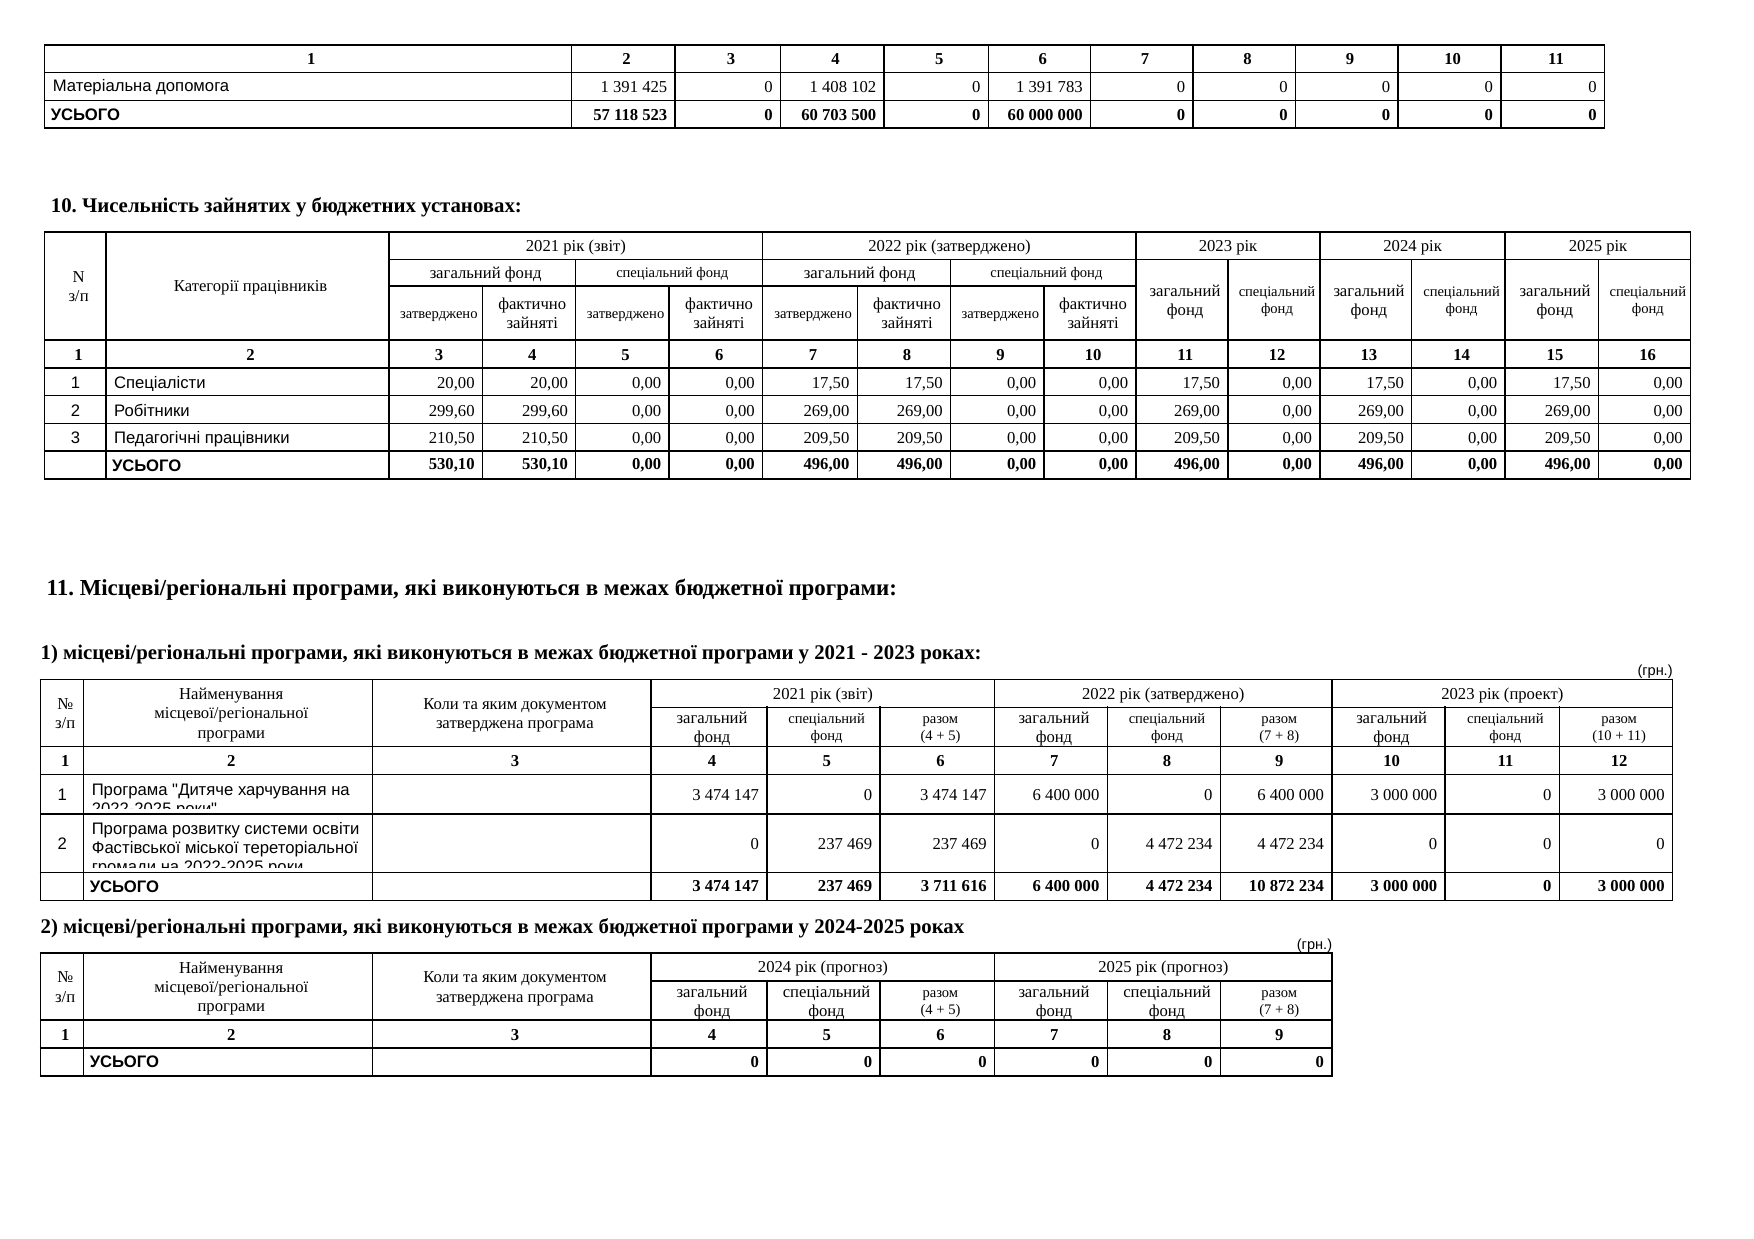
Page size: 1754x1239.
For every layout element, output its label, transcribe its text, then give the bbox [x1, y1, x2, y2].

table_header [373, 0, 389, 44]
table_cell [1691, 952, 1695, 980]
table_cell [40, 450, 44, 478]
table_header [651, 0, 669, 44]
table_cell [0, 171, 40, 179]
table_cell [1599, 522, 1604, 562]
table_cell [1605, 952, 1672, 980]
table_cell [1193, 480, 1220, 522]
table_cell [1333, 980, 1398, 1019]
table_cell [1320, 1077, 1332, 1114]
table_header [1412, 0, 1445, 44]
table_cell [651, 522, 669, 562]
table_cell [1699, 231, 1744, 259]
table_cell [780, 129, 857, 171]
table_header [1193, 0, 1220, 44]
table_cell [1695, 72, 1699, 99]
table_cell [1695, 180, 1699, 231]
table_cell [763, 129, 767, 171]
table_cell 0 [1296, 73, 1397, 99]
table_cell [1699, 395, 1744, 423]
table_cell [857, 522, 880, 562]
table_cell [1107, 171, 1136, 179]
table_cell загальний фонд [1137, 260, 1227, 339]
table_cell Коли та яким документом затверджена програма [373, 680, 650, 746]
table_cell [106, 480, 372, 522]
table_cell [1136, 171, 1193, 179]
table_header [1091, 0, 1107, 44]
table_cell 20,00 [390, 369, 482, 395]
table_cell [1673, 706, 1691, 746]
table_cell [1228, 171, 1296, 179]
table_cell 2025 рік (прогноз) [995, 954, 1331, 980]
table_cell [576, 129, 651, 171]
table_cell [994, 129, 1044, 171]
table_cell [1691, 285, 1695, 339]
table_cell [988, 129, 994, 171]
table_cell [767, 129, 780, 171]
table_cell [1691, 980, 1695, 1019]
table_cell 57 118 523 [572, 101, 674, 127]
table_cell 299,60 [390, 396, 482, 423]
table_cell 0,00 [576, 396, 668, 423]
table_cell 3 000 000 [1333, 873, 1444, 899]
table_cell [1691, 423, 1695, 450]
table_cell 210,50 [390, 424, 482, 450]
table_cell 1 [41, 1021, 83, 1047]
table_cell 2 [41, 815, 83, 872]
table_header [40, 0, 44, 44]
table_cell [1673, 952, 1691, 980]
table_header [483, 0, 571, 44]
table_cell [651, 171, 669, 179]
table_cell 7 [1091, 46, 1192, 72]
table_cell [1220, 480, 1228, 522]
table_cell 3 000 000 [1333, 775, 1444, 813]
table_cell [84, 522, 106, 562]
table_cell [884, 480, 950, 522]
table_cell [0, 746, 40, 774]
table_cell [1296, 129, 1320, 171]
table_cell [1699, 813, 1740, 872]
table_cell [950, 1077, 988, 1114]
table_cell 6 400 000 [1221, 775, 1331, 813]
table_cell [1605, 1075, 1672, 1114]
table_cell [1740, 872, 1744, 899]
table_cell [780, 522, 857, 562]
table_cell 0,00 [670, 452, 762, 478]
table_cell [651, 480, 669, 522]
table_cell [1505, 1019, 1559, 1047]
table_cell [767, 171, 780, 179]
table_cell [1193, 1077, 1220, 1114]
table_cell [1740, 706, 1744, 746]
table_cell затверджено [390, 287, 482, 339]
table_cell [1673, 746, 1691, 774]
table_cell [40, 367, 44, 395]
table_cell [0, 562, 40, 626]
table_cell [1695, 706, 1699, 746]
table_cell [45, 452, 105, 478]
table_cell 8 [1108, 1021, 1220, 1047]
table_cell [1193, 171, 1220, 179]
table_cell [884, 522, 950, 562]
table_header [767, 0, 780, 44]
table_cell [0, 423, 40, 450]
table_cell [1740, 774, 1744, 813]
table_cell [1691, 231, 1695, 259]
table_cell [763, 480, 767, 522]
table_cell [1332, 901, 1398, 952]
table_cell [0, 367, 40, 395]
table_cell загальний фонд [995, 708, 1107, 746]
table_cell 0 [1194, 73, 1295, 99]
table_cell [1445, 129, 1501, 171]
table_cell Спеціалісти [107, 369, 388, 395]
table_cell [1699, 1115, 1744, 1147]
table_cell [1320, 480, 1332, 522]
table_cell 2021 рік (звіт) [652, 680, 994, 706]
table_header [1228, 0, 1296, 44]
table_cell [1398, 1075, 1412, 1114]
table_cell [373, 1049, 650, 1075]
table_cell [669, 1077, 675, 1114]
table_header [45, 0, 83, 44]
table_cell [1605, 100, 1672, 127]
table_cell [571, 1077, 576, 1114]
table_cell 0 [885, 101, 988, 127]
table_cell [1691, 259, 1695, 285]
table_cell 299,60 [483, 396, 575, 423]
table_cell 8 [858, 341, 950, 367]
table_cell УСЬОГО [84, 1049, 372, 1075]
table_cell № з/п [41, 954, 83, 1019]
table_cell 1) місцеві/регіональні програми, які виконуються в межах бюджетної програми у 2021 - 2023 роках: [40, 626, 1559, 678]
table_cell 2025 рік [1506, 233, 1690, 259]
table_cell [1691, 127, 1695, 171]
table_cell [1505, 1047, 1559, 1075]
table_cell 0,00 [1229, 396, 1319, 423]
table_cell загальний фонд [1506, 260, 1598, 339]
table_cell [1691, 367, 1695, 395]
table_cell спеціальний фонд [1412, 260, 1504, 339]
table_cell [1691, 450, 1695, 478]
table_cell 17,50 [1137, 369, 1227, 395]
table_cell [40, 259, 44, 285]
table_cell [45, 1115, 1695, 1147]
table_cell [1559, 171, 1598, 179]
table_cell [1691, 339, 1695, 367]
table_cell [1398, 1047, 1412, 1075]
table_cell [1699, 900, 1740, 952]
table_cell 1 391 425 [572, 73, 674, 99]
table_cell 3 [390, 341, 482, 367]
table_cell 5 [885, 46, 988, 72]
table_cell [1605, 127, 1672, 171]
table_cell [1107, 129, 1136, 171]
table_cell [675, 480, 762, 522]
table_cell Категорії працівників [107, 233, 388, 339]
table_cell 3 000 000 [1560, 775, 1672, 813]
table_cell 3 474 147 [652, 775, 766, 813]
table_cell [1445, 1019, 1501, 1047]
table_cell [884, 171, 950, 179]
table_cell [0, 1047, 40, 1075]
table_cell 0 [995, 1049, 1107, 1075]
table_cell затверджено [763, 287, 857, 339]
table_cell [1699, 774, 1740, 813]
table_cell [0, 1115, 40, 1147]
table_cell [40, 231, 44, 259]
table_cell 496,00 [763, 452, 857, 478]
table_cell 237 469 [881, 815, 994, 872]
table_cell [1220, 1077, 1228, 1114]
table_cell [0, 1075, 40, 1114]
table_cell [1605, 44, 1672, 72]
table_cell [40, 423, 44, 450]
table_cell [1398, 522, 1412, 562]
table_cell 11 [1502, 46, 1604, 72]
table_cell [0, 100, 40, 127]
table_cell 17,50 [763, 369, 857, 395]
table_cell [988, 522, 994, 562]
table_cell [1691, 746, 1695, 774]
table_header [1673, 0, 1691, 44]
table_cell [1501, 1047, 1505, 1075]
table_cell [1398, 901, 1412, 952]
table_cell [1559, 522, 1598, 562]
table_cell [1605, 901, 1672, 952]
table_cell 0 [1446, 775, 1559, 813]
table_cell [373, 1077, 389, 1114]
table_cell 1 [45, 341, 105, 367]
table_header [1332, 0, 1398, 44]
table_cell [1740, 679, 1744, 706]
table_cell Найменування місцевої/регіональної програми [84, 680, 372, 746]
table_cell [1699, 626, 1744, 678]
table_cell 14 [1412, 341, 1504, 367]
table_cell [1228, 1077, 1296, 1114]
table_cell [1320, 522, 1332, 562]
table_cell [84, 480, 106, 522]
table_cell [1691, 626, 1695, 678]
table_cell [106, 129, 372, 171]
table_cell [1691, 679, 1695, 706]
table_cell [1695, 900, 1699, 952]
table_cell [1740, 1075, 1744, 1114]
table_cell [1673, 774, 1691, 813]
table_cell [1091, 522, 1107, 562]
table_cell [1699, 1019, 1740, 1047]
table_cell [1332, 1075, 1398, 1114]
table_header [1559, 0, 1598, 44]
table_cell 11 [1137, 341, 1227, 367]
table_cell [1695, 478, 1699, 522]
table_cell 6 [989, 46, 1090, 72]
table_cell [1599, 171, 1604, 179]
table_cell [45, 1077, 83, 1114]
table_cell 4 472 234 [1221, 815, 1331, 872]
table_cell 0 [1560, 815, 1672, 872]
table_cell [884, 129, 950, 171]
table_cell загальний фонд [652, 982, 766, 1019]
table_cell [571, 171, 576, 179]
table_cell [1107, 522, 1136, 562]
table_cell фактично зайняті [858, 287, 950, 339]
table_cell [1332, 522, 1398, 562]
table_cell [1332, 129, 1398, 171]
table_cell 11. Місцеві/регіональні програми, які виконуються в межах бюджетної програми: [40, 562, 1699, 626]
table_cell спеціальний фонд [1599, 260, 1690, 339]
table_cell 0 [1108, 1049, 1220, 1075]
table_cell [84, 171, 106, 179]
table_cell 237 469 [768, 815, 879, 872]
table_header [1296, 0, 1320, 44]
table_cell [1398, 480, 1412, 522]
table_cell 0 [1091, 101, 1192, 127]
table_cell 2 [45, 396, 105, 423]
table_cell [483, 171, 571, 179]
table_header [571, 0, 576, 44]
table_cell 1 [45, 369, 105, 395]
table_cell N з/п [45, 233, 105, 339]
table_cell 209,50 [1506, 424, 1598, 450]
table_cell [1559, 1047, 1598, 1075]
table_cell [1740, 1047, 1744, 1075]
table_cell 269,00 [1137, 396, 1227, 423]
table_cell [1695, 450, 1699, 478]
table_cell 2024 рік [1321, 233, 1504, 259]
table_cell [1505, 980, 1559, 1019]
table_cell 530,10 [390, 452, 482, 478]
table_header [1398, 0, 1412, 44]
table_cell [1695, 774, 1699, 813]
table_cell [45, 171, 83, 179]
table_cell [994, 171, 1044, 179]
table_cell [1412, 1047, 1445, 1075]
table_header [1220, 0, 1228, 44]
table_cell 3 [676, 46, 780, 72]
table_header [1107, 0, 1136, 44]
table_cell [1220, 129, 1228, 171]
table_cell 0 [652, 1049, 766, 1075]
table_cell [1193, 522, 1220, 562]
table_cell 0,00 [1229, 452, 1319, 478]
table_cell [1691, 44, 1695, 72]
table_header [0, 0, 40, 44]
table_cell [1691, 100, 1695, 127]
table_cell [1699, 706, 1740, 746]
table_cell [1691, 1019, 1695, 1047]
table_cell 0,00 [1412, 424, 1504, 450]
table_cell Коли та яким документом затверджена програма [373, 954, 650, 1019]
table_cell 0,00 [1045, 424, 1135, 450]
table_cell 0,00 [951, 369, 1043, 395]
table_cell разом (10 + 11) [1560, 708, 1672, 746]
table_cell [40, 395, 44, 423]
table_cell [1332, 171, 1398, 179]
table_cell загальний фонд [995, 982, 1107, 1019]
table_cell [1412, 1075, 1445, 1114]
table_cell [1699, 171, 1740, 179]
table_cell [0, 478, 40, 522]
table_cell спеціальний фонд [1446, 708, 1559, 746]
table_cell 1 391 783 [989, 73, 1090, 99]
table_cell [389, 171, 482, 179]
table_cell [1501, 480, 1505, 522]
table_cell 6 400 000 [995, 775, 1107, 813]
table_cell [1505, 480, 1559, 522]
table_cell [1193, 129, 1220, 171]
table_cell 4 [781, 46, 883, 72]
table_cell [106, 522, 372, 562]
table_cell [1599, 952, 1604, 980]
table_cell [1699, 1047, 1740, 1075]
table_cell 0,00 [576, 452, 668, 478]
table_cell [41, 1049, 83, 1075]
table_cell 17,50 [1506, 369, 1598, 395]
table_cell [40, 1115, 44, 1147]
table_cell [1740, 478, 1744, 522]
table_cell [1673, 813, 1691, 872]
table_cell 0,00 [576, 369, 668, 395]
table_cell 209,50 [858, 424, 950, 450]
table_cell [857, 171, 880, 179]
table_cell 0 [1296, 101, 1397, 127]
table_cell спеціальний фонд [768, 708, 879, 746]
table_cell 0 [881, 1049, 994, 1075]
table_cell 0,00 [670, 369, 762, 395]
table_cell 2 [572, 46, 674, 72]
table_cell [106, 1077, 372, 1114]
table_cell [0, 339, 40, 367]
table_cell 269,00 [1321, 396, 1411, 423]
table_cell [1740, 522, 1744, 562]
table_cell (грн.) [1559, 626, 1672, 678]
table_cell 3 474 147 [652, 873, 766, 899]
table_cell [373, 775, 650, 813]
table_cell затверджено [576, 287, 668, 339]
table_cell [373, 873, 650, 899]
table_cell 0,00 [951, 452, 1043, 478]
table_cell [1296, 480, 1320, 522]
table_cell [669, 480, 675, 522]
table_cell [767, 522, 780, 562]
table_cell [1740, 980, 1744, 1019]
table_cell [40, 72, 44, 99]
table_cell загальний фонд [763, 260, 950, 285]
table_cell 0 [1399, 101, 1500, 127]
table_cell 6 [881, 1021, 994, 1047]
table_cell 209,50 [763, 424, 857, 450]
table_cell [950, 129, 988, 171]
table_cell [1333, 952, 1398, 980]
table_cell [763, 522, 767, 562]
table_cell 17,50 [858, 369, 950, 395]
table_cell [1599, 1075, 1604, 1114]
table_cell [1136, 1077, 1193, 1114]
table_cell [675, 129, 762, 171]
table_cell 269,00 [1506, 396, 1598, 423]
table_header [389, 0, 482, 44]
table_cell Найменування місцевої/регіональної програми [84, 954, 372, 1019]
table_cell [1559, 901, 1598, 952]
table_cell [1136, 522, 1193, 562]
table_cell [1699, 522, 1740, 562]
table_cell Програма розвитку системи освіти Фастівської міської тереторіальної громади на 2022-2025 роки [84, 815, 372, 872]
table_cell [1501, 129, 1505, 171]
table_cell загальний фонд [1333, 708, 1444, 746]
table_header [1691, 0, 1695, 44]
table_cell [1695, 1047, 1699, 1075]
table_cell [950, 171, 988, 179]
table_cell [1599, 1047, 1604, 1075]
table_header [84, 0, 106, 44]
table_cell [1412, 171, 1445, 179]
table_cell [994, 522, 1044, 562]
table_cell [0, 44, 40, 72]
table_cell [675, 1077, 762, 1114]
table_cell [1412, 129, 1445, 171]
table_cell [1691, 395, 1695, 423]
table_cell [1699, 746, 1740, 774]
table_cell [40, 127, 44, 171]
table_cell [1691, 72, 1695, 99]
table_cell [1695, 367, 1699, 395]
table_cell 0,00 [951, 424, 1043, 450]
table_header [1605, 0, 1672, 44]
table_cell 0,00 [1599, 369, 1690, 395]
table_cell [780, 171, 857, 179]
table_cell 2021 рік (звіт) [390, 233, 762, 259]
table_cell [1695, 952, 1699, 980]
table_cell [1673, 1019, 1691, 1047]
table_cell [1559, 480, 1598, 522]
table_cell 0,00 [1599, 424, 1690, 450]
table_cell [389, 522, 482, 562]
table_cell 0,00 [1229, 369, 1319, 395]
table_cell фактично зайняті [670, 287, 762, 339]
table_cell [1445, 1075, 1501, 1114]
table_cell [1695, 259, 1699, 285]
table_cell [880, 480, 884, 522]
table_cell 269,00 [763, 396, 857, 423]
table_cell 17,50 [1321, 369, 1411, 395]
table_cell [1505, 180, 1559, 231]
table_cell [988, 171, 994, 179]
table_cell [1605, 480, 1672, 522]
table_cell [1699, 679, 1740, 706]
table_cell [1044, 129, 1091, 171]
table_cell [1501, 1019, 1505, 1047]
table_cell [1699, 339, 1744, 367]
table_cell [988, 1077, 994, 1114]
table_cell [1136, 129, 1193, 171]
table_cell 6 400 000 [995, 873, 1107, 899]
table_cell [1699, 72, 1744, 99]
table_cell загальний фонд [390, 260, 575, 285]
table_header [857, 0, 880, 44]
table_cell [1412, 901, 1445, 952]
table_cell [1673, 1075, 1691, 1114]
table_cell [1220, 522, 1228, 562]
table_cell [780, 480, 857, 522]
table_cell [576, 480, 651, 522]
table_cell [389, 129, 482, 171]
table_cell [1691, 1047, 1695, 1075]
table_cell [1673, 180, 1691, 231]
table_cell 60 703 500 [781, 101, 883, 127]
table_cell [483, 522, 571, 562]
table_cell 2023 рік [1137, 233, 1319, 259]
table_cell 2) місцеві/регіональні програми, які виконуються в межах бюджетної програми у 2024-2025 роках [40, 901, 1220, 952]
table_cell [1412, 952, 1445, 980]
table_header [675, 0, 762, 44]
table_cell [0, 450, 40, 478]
table_cell [1695, 1075, 1699, 1114]
table_cell [1673, 679, 1691, 706]
table_cell 0 [1446, 815, 1559, 872]
table_cell [1695, 522, 1699, 562]
table_cell [1695, 339, 1699, 367]
table_cell [1605, 180, 1672, 231]
table_cell [1740, 952, 1744, 980]
table_cell [1559, 980, 1598, 1019]
table_cell [1398, 129, 1412, 171]
table_cell № з/п [41, 680, 83, 746]
table_cell [1740, 813, 1744, 872]
table_cell спеціальний фонд [576, 260, 762, 285]
table_cell 3 [45, 424, 105, 450]
table_cell [1320, 129, 1332, 171]
table_cell 496,00 [858, 452, 950, 478]
table_cell 0 [995, 815, 1107, 872]
table_cell фактично зайняті [1045, 287, 1135, 339]
table_cell [1699, 952, 1740, 980]
table_cell [1501, 952, 1505, 980]
table_cell 0 [1502, 101, 1604, 127]
table_cell 0,00 [670, 396, 762, 423]
table_cell [1445, 480, 1501, 522]
table_cell 12 [1560, 747, 1672, 774]
table_cell [576, 171, 651, 179]
table_cell 0,00 [951, 396, 1043, 423]
table_cell [675, 522, 762, 562]
table_cell 0,00 [1229, 424, 1319, 450]
table_header [1044, 0, 1091, 44]
table_cell [1220, 171, 1228, 179]
table_cell 9 [1221, 747, 1331, 774]
table_cell [1605, 522, 1672, 562]
table_header [950, 0, 988, 44]
table_cell 2022 рік (затверджено) [763, 233, 1135, 259]
table_header [994, 0, 1044, 44]
table_cell [857, 480, 880, 522]
table_header [988, 0, 994, 44]
table_cell [1605, 980, 1672, 1019]
table_cell [106, 171, 372, 179]
table_cell [1228, 522, 1296, 562]
table_cell [0, 285, 40, 339]
table_cell [884, 1077, 950, 1114]
table_cell [1691, 774, 1695, 813]
table_header [1695, 0, 1699, 44]
table_cell [1673, 522, 1691, 562]
table_cell 2023 рік (проект) [1333, 680, 1672, 706]
table_cell [669, 522, 675, 562]
table_cell [1445, 171, 1501, 179]
table_header [669, 0, 675, 44]
table_cell [1673, 980, 1691, 1019]
table_cell [1044, 480, 1091, 522]
table_cell [1605, 1019, 1672, 1047]
table_cell [40, 44, 44, 72]
table_cell 0 [676, 101, 780, 127]
table_cell [669, 171, 675, 179]
table_cell [1695, 746, 1699, 774]
table_cell 11 [1446, 747, 1559, 774]
table_cell [1044, 171, 1091, 179]
table_cell [45, 522, 83, 562]
table_cell [0, 180, 40, 231]
table_cell [1044, 1077, 1091, 1114]
table_cell [40, 478, 44, 522]
table_cell [1091, 480, 1107, 522]
table_cell [40, 100, 44, 127]
table_cell [1044, 522, 1091, 562]
table_header [106, 0, 372, 44]
table_cell [1091, 1077, 1107, 1114]
table_cell [1699, 100, 1744, 127]
table_cell 10 872 234 [1221, 873, 1331, 899]
table_cell 0 [1502, 73, 1604, 99]
table_cell [669, 129, 675, 171]
table_cell [675, 171, 762, 179]
table_cell [1228, 480, 1296, 522]
table_header [1505, 0, 1559, 44]
table_cell 0,00 [1412, 452, 1504, 478]
table_cell [1501, 901, 1505, 952]
table_cell [483, 1077, 571, 1114]
table_cell [767, 480, 780, 522]
table_cell [1505, 1075, 1559, 1114]
table_cell [0, 231, 40, 259]
table_cell [1699, 44, 1744, 72]
table_cell 237 469 [768, 873, 879, 899]
table_cell затверджено [951, 287, 1043, 339]
table_cell [994, 1077, 1044, 1114]
table_cell 9 [1296, 46, 1397, 72]
table_cell [1136, 480, 1193, 522]
table_cell 4 [652, 1021, 766, 1047]
table_cell [0, 706, 40, 746]
table_cell 2024 рік (прогноз) [652, 954, 994, 980]
table_cell 1 [45, 46, 571, 72]
table_cell [1695, 423, 1699, 450]
table_cell [767, 1077, 780, 1114]
table_cell 1 [41, 775, 83, 813]
table_cell [1445, 1047, 1501, 1075]
table_cell 496,00 [1321, 452, 1411, 478]
table_cell [1505, 171, 1559, 179]
table_header [576, 0, 651, 44]
table_cell 0 [676, 73, 780, 99]
table_cell [857, 129, 880, 171]
table_cell [1673, 1047, 1691, 1075]
table_cell [389, 480, 482, 522]
table_cell [1673, 626, 1691, 678]
table_cell (грн.) [1220, 901, 1332, 952]
table_cell Робітники [107, 396, 388, 423]
table_cell [1691, 872, 1695, 899]
table_cell [40, 1077, 44, 1114]
table_cell [0, 952, 40, 980]
table_cell [1107, 1077, 1136, 1114]
table_cell [1296, 522, 1320, 562]
table_cell [41, 873, 83, 899]
table_cell [1445, 901, 1501, 952]
table_header [1136, 0, 1193, 44]
table_cell [0, 679, 40, 706]
table_cell [1699, 1075, 1740, 1114]
table_cell фактично зайняті [483, 287, 575, 339]
table_cell [1740, 127, 1744, 171]
table_cell [1398, 980, 1412, 1019]
table_cell [1398, 1019, 1412, 1047]
table_cell [950, 522, 988, 562]
table_header [1320, 0, 1332, 44]
table_cell [1699, 285, 1744, 339]
table_cell 0 [1446, 873, 1559, 899]
table_cell [0, 127, 40, 171]
table_cell 3 [373, 747, 650, 774]
table_cell [1691, 900, 1695, 952]
table_cell [1107, 480, 1136, 522]
table_cell [994, 480, 1044, 522]
table_cell разом (4 + 5) [881, 708, 994, 746]
table_cell [1559, 180, 1598, 231]
table_cell [1695, 1019, 1699, 1047]
table_header [763, 0, 767, 44]
table_cell 0 [652, 815, 766, 872]
table_cell [1695, 395, 1699, 423]
table_header [1699, 0, 1740, 44]
table_cell [880, 522, 884, 562]
table_cell 209,50 [1137, 424, 1227, 450]
table_cell [1695, 285, 1699, 339]
table_cell 10 [1399, 46, 1500, 72]
table_cell 15 [1506, 341, 1598, 367]
table_cell [1412, 1019, 1445, 1047]
table_cell [1320, 171, 1332, 179]
table_cell [389, 1077, 482, 1114]
table_cell 3 711 616 [881, 873, 994, 899]
table_cell [1333, 1047, 1398, 1075]
table_cell 4 472 234 [1108, 873, 1220, 899]
table_cell [1228, 129, 1296, 171]
table_cell [1605, 171, 1672, 179]
table_cell 0 [1399, 73, 1500, 99]
table_cell [1699, 423, 1744, 450]
table_cell разом (7 + 8) [1221, 982, 1331, 1019]
table_cell [40, 180, 44, 231]
table_cell [40, 285, 44, 339]
table_cell [1091, 171, 1107, 179]
table_cell 0 [885, 73, 988, 99]
table_cell [780, 1077, 857, 1114]
table_cell 0,00 [1412, 369, 1504, 395]
table_cell спеціальний фонд [1108, 708, 1220, 746]
table_cell [84, 1077, 106, 1114]
table_cell [1398, 171, 1412, 179]
table_cell 0,00 [670, 424, 762, 450]
table_cell 0 [1091, 73, 1192, 99]
table_cell 269,00 [858, 396, 950, 423]
table_cell [1691, 813, 1695, 872]
table_cell [1740, 746, 1744, 774]
table_cell [880, 129, 884, 171]
table_cell разом (7 + 8) [1221, 708, 1331, 746]
table_cell [1599, 180, 1604, 231]
table_cell [1699, 562, 1744, 626]
table_cell [1505, 901, 1559, 952]
table_cell [1699, 127, 1740, 171]
table_cell [1673, 100, 1691, 127]
table_cell [1559, 1019, 1598, 1047]
table_cell [1599, 1019, 1604, 1047]
table_cell [1559, 952, 1598, 980]
table_cell [0, 980, 40, 1019]
table_cell спеціальний фонд [768, 982, 879, 1019]
table_cell [1740, 900, 1744, 952]
table_cell [1695, 1115, 1699, 1147]
table_cell [483, 129, 571, 171]
table_cell [1505, 952, 1559, 980]
table_cell 0,00 [1599, 396, 1690, 423]
table_cell загальний фонд [652, 708, 766, 746]
table_cell [950, 480, 988, 522]
table_cell [40, 339, 44, 367]
table_cell 7 [995, 747, 1107, 774]
table_cell [483, 480, 571, 522]
table_cell 10. Чисельність зайнятих у бюджетних установах: [45, 180, 1505, 231]
table_cell 496,00 [1137, 452, 1227, 478]
table_cell [571, 522, 576, 562]
table_cell [1673, 171, 1691, 179]
table_cell 7 [995, 1021, 1107, 1047]
table_cell 3 [373, 1021, 650, 1047]
table_cell [1699, 872, 1740, 899]
table_cell 6 [881, 747, 994, 774]
table_cell 2022 рік (затверджено) [995, 680, 1331, 706]
table_cell 0 [1194, 101, 1295, 127]
table_cell УСЬОГО [84, 873, 372, 899]
table_cell [0, 774, 40, 813]
table_cell 0 [768, 775, 879, 813]
table_cell [1699, 367, 1744, 395]
table_cell [1691, 1075, 1695, 1114]
table_cell [1505, 129, 1559, 171]
table_cell [1673, 480, 1691, 522]
table_cell 5 [768, 1021, 879, 1047]
table_cell 7 [763, 341, 857, 367]
table_header [1599, 0, 1604, 44]
table_cell [0, 72, 40, 99]
table_cell [1691, 522, 1695, 562]
table_cell [45, 129, 83, 171]
table_cell [0, 395, 40, 423]
table_cell [1412, 480, 1445, 522]
table_cell [1699, 450, 1744, 478]
table_cell [0, 522, 40, 562]
table_cell [1333, 1019, 1398, 1047]
table_cell [1332, 480, 1398, 522]
table_cell [1673, 872, 1691, 899]
table_header [880, 0, 884, 44]
table_cell [1699, 478, 1740, 522]
table_cell [1695, 127, 1699, 171]
table_cell [373, 129, 389, 171]
table_cell [1699, 180, 1744, 231]
table_cell [1695, 44, 1699, 72]
table_cell 2 [84, 747, 372, 774]
table_cell загальний фонд [1321, 260, 1411, 339]
table_cell УСЬОГО [107, 452, 388, 478]
table_cell [1501, 980, 1505, 1019]
table_cell [1695, 872, 1699, 899]
table_cell [0, 259, 40, 285]
table_cell [1691, 706, 1695, 746]
table_cell [1699, 259, 1744, 285]
table_cell 210,50 [483, 424, 575, 450]
table_cell 0,00 [1412, 396, 1504, 423]
table_cell 8 [1194, 46, 1295, 72]
table_cell [763, 1077, 767, 1114]
table_header [884, 0, 950, 44]
table_cell [1505, 522, 1559, 562]
table_cell [1559, 129, 1598, 171]
table_cell 0,00 [1045, 369, 1135, 395]
table_cell 9 [1221, 1021, 1331, 1047]
table_cell 3 474 147 [881, 775, 994, 813]
table_cell [1599, 980, 1604, 1019]
table_cell [1501, 1075, 1505, 1114]
table_cell 209,50 [1321, 424, 1411, 450]
table_cell [373, 815, 650, 872]
table_cell [1691, 478, 1695, 522]
table_cell 4 [483, 341, 575, 367]
table_cell 4 [652, 747, 766, 774]
table_cell спеціальний фонд [1229, 260, 1319, 339]
table_cell [0, 900, 40, 952]
table_cell 0,00 [576, 424, 668, 450]
table_cell 6 [670, 341, 762, 367]
table_cell 10 [1333, 747, 1444, 774]
table_cell [373, 171, 389, 179]
table_cell [1412, 980, 1445, 1019]
table_cell [1740, 1019, 1744, 1047]
table_cell [1599, 480, 1604, 522]
table_cell УСЬОГО [45, 101, 571, 127]
table_cell [857, 1077, 880, 1114]
table_cell 10 [1045, 341, 1135, 367]
table_cell [1445, 980, 1501, 1019]
table_cell 3 000 000 [1560, 873, 1672, 899]
table_cell [1605, 1047, 1672, 1075]
table_cell [1091, 129, 1107, 171]
table_cell [1695, 231, 1699, 259]
table_cell 530,10 [483, 452, 575, 478]
table_cell [1673, 72, 1691, 99]
table_cell [1559, 1075, 1598, 1114]
table_cell 0 [1108, 775, 1220, 813]
table_cell [1699, 980, 1740, 1019]
table_cell [1673, 127, 1691, 171]
table_cell [1673, 44, 1691, 72]
table_cell 12 [1229, 341, 1319, 367]
table_header [1445, 0, 1501, 44]
table_cell 5 [768, 747, 879, 774]
table_cell [1691, 180, 1695, 231]
table_cell Матеріальна допомога [45, 73, 571, 99]
table_cell [1296, 171, 1320, 179]
table_cell 0,00 [1045, 396, 1135, 423]
table_cell [1695, 813, 1699, 872]
table_cell 16 [1599, 341, 1690, 367]
table_cell 0,00 [1045, 452, 1135, 478]
table_cell разом (4 + 5) [881, 982, 994, 1019]
table_cell 2 [107, 341, 388, 367]
table_cell 1 408 102 [781, 73, 883, 99]
table_cell [1605, 72, 1672, 99]
table_cell [1445, 522, 1501, 562]
table_cell [651, 129, 669, 171]
table_cell [1695, 980, 1699, 1019]
table_cell 0,00 [1599, 452, 1690, 478]
table_cell [84, 129, 106, 171]
table_cell 2 [84, 1021, 372, 1047]
table_cell [0, 872, 40, 899]
table_header [1501, 0, 1505, 44]
table_cell [1445, 952, 1501, 980]
table_cell 60 000 000 [989, 101, 1090, 127]
table_cell [1599, 129, 1604, 171]
table_cell 4 472 234 [1108, 815, 1220, 872]
table_cell спеціальний фонд [951, 260, 1135, 285]
table_cell 0 [1221, 1049, 1331, 1075]
table_cell [1296, 1077, 1320, 1114]
table_cell [880, 1077, 884, 1114]
table_cell [1599, 901, 1604, 952]
table_cell [1695, 679, 1699, 706]
table_header [780, 0, 857, 44]
table_cell [576, 1077, 651, 1114]
table_cell спеціальний фонд [1108, 982, 1220, 1019]
table_cell [1695, 626, 1699, 678]
table_cell 13 [1321, 341, 1411, 367]
table_cell [45, 480, 83, 522]
table_cell [1412, 522, 1445, 562]
table_cell Педагогічні працівники [107, 424, 388, 450]
table_cell [571, 480, 576, 522]
table_cell [988, 480, 994, 522]
table_cell Програма "Дитяче харчування на 2022-2025 роки" [84, 775, 372, 813]
table_cell [1673, 900, 1691, 952]
table_cell 496,00 [1506, 452, 1598, 478]
table_cell [571, 129, 576, 171]
table_cell [651, 1077, 669, 1114]
table_header [1740, 0, 1744, 44]
table_cell 5 [576, 341, 668, 367]
table_cell [1501, 522, 1505, 562]
table_cell 9 [951, 341, 1043, 367]
table_cell [373, 522, 389, 562]
table_cell [373, 480, 389, 522]
table_cell [576, 522, 651, 562]
table_cell [0, 813, 40, 872]
table_cell [40, 522, 44, 562]
table_cell [0, 626, 40, 678]
table_cell 8 [1108, 747, 1220, 774]
table_cell 0 [768, 1049, 879, 1075]
table_cell [1695, 100, 1699, 127]
table_cell [1398, 952, 1412, 980]
table_cell 1 [41, 747, 83, 774]
table_cell 0 [1333, 815, 1444, 872]
table_cell [0, 1019, 40, 1047]
table_cell 20,00 [483, 369, 575, 395]
